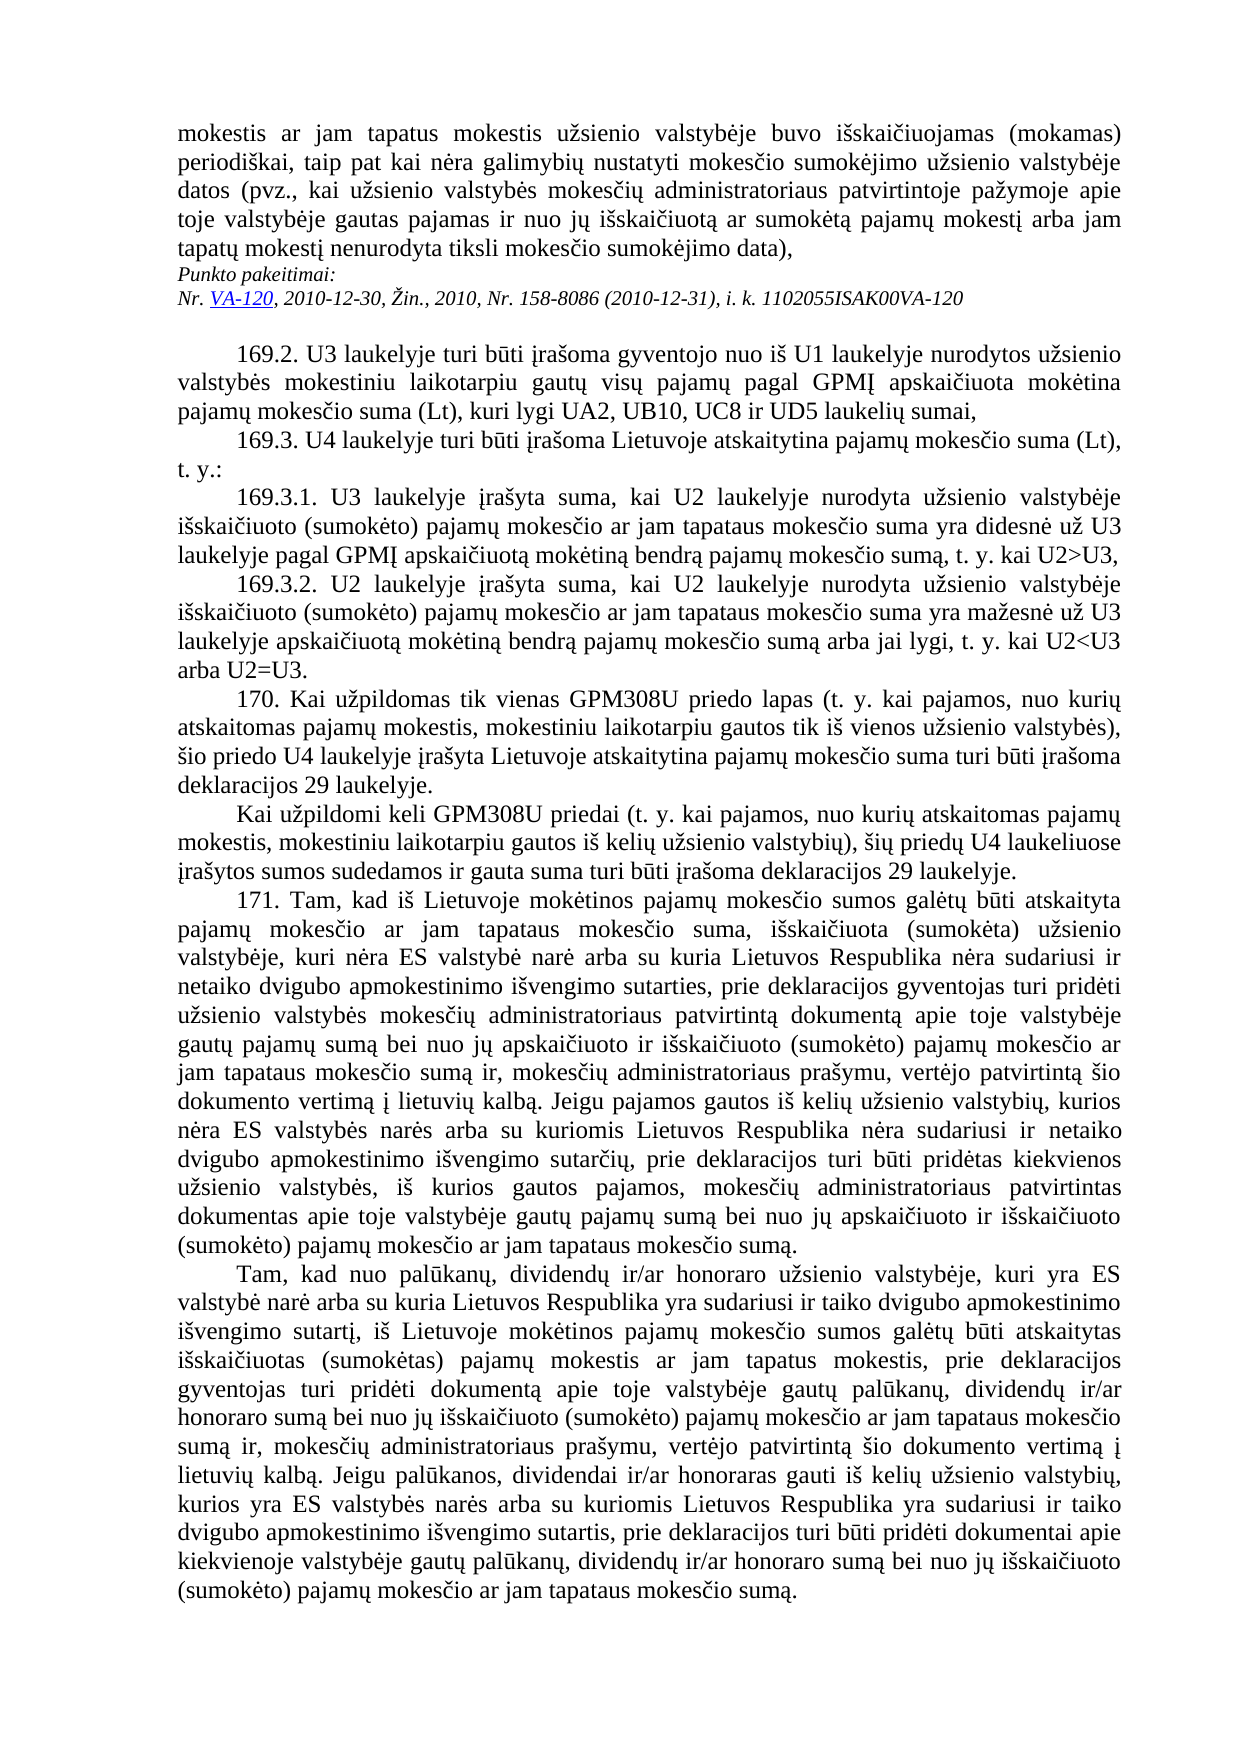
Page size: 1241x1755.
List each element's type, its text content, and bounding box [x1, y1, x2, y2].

text 169.3.2. U2 laukelyje įrašyta suma, kai U2 laukelyje nurodyta užsienio valstybėje išskaičiuoto (sumokėto) pajamų mokesčio ar jam tapataus mokesčio suma yra mažesnė už U3 laukelyje apskaičiuotą mokėtiną bendrą pajamų mokesčio sumą arba jai lygi, t. y. kai U2<U3 arba U2=U3. [177, 569, 1122, 684]
text 169.2. U3 laukelyje turi būti įrašoma gyventojo nuo iš U1 laukelyje nurodytos užsienio valstybės mokestiniu laikotarpiu gautų visų pajamų pagal GPMĮ apskaičiuota mokėtina pajamų mokesčio suma (Lt), kuri lygi UA2, UB10, UC8 ir UD5 laukelių sumai, [177, 339, 1122, 425]
text 171. Tam, kad iš Lietuvoje mokėtinos pajamų mokesčio sumos galėtų būti atskaityta pajamų mokesčio ar jam tapataus mokesčio suma, išskaičiuota (sumokėta) užsienio valstybėje, kuri nėra ES valstybė narė arba su kuria Lietuvos Respublika nėra sudariusi ir netaiko dvigubo apmokestinimo išvengimo sutarties, prie deklaracijos gyventojas turi pridėti užsienio valstybės mokesčių administratoriaus patvirtintą dokumentą apie toje valstybėje gautų pajamų sumą bei nuo jų apskaičiuoto ir išskaičiuoto (sumokėto) pajamų mokesčio ar jam tapataus mokesčio sumą ir, mokesčių administratoriaus prašymu, vertėjo patvirtintą šio dokumento vertimą į lietuvių kalbą. Jeigu pajamos gautos iš kelių užsienio valstybių, kurios nėra ES valstybės narės arba su kuriomis Lietuvos Respublika nėra sudariusi ir netaiko dvigubo apmokestinimo išvengimo sutarčių, prie deklaracijos turi būti pridėtas kiekvienos užsienio valstybės, iš kurios gautos pajamos, mokesčių administratoriaus patvirtintas dokumentas apie toje valstybėje gautų pajamų sumą bei nuo jų apskaičiuoto ir išskaičiuoto (sumokėto) pajamų mokesčio ar jam tapataus mokesčio sumą. [177, 885, 1122, 1259]
text 170. Kai užpildomas tik vienas GPM308U priedo lapas (t. y. kai pajamos, nuo kurių atskaitomas pajamų mokestis, mokestiniu laikotarpiu gautos tik iš vienos užsienio valstybės), šio priedo U4 laukelyje įrašyta Lietuvoje atskaitytina pajamų mokesčio suma turi būti įrašoma deklaracijos 29 laukelyje. [177, 684, 1122, 799]
text 169.3.1. U3 laukelyje įrašyta suma, kai U2 laukelyje nurodyta užsienio valstybėje išskaičiuoto (sumokėto) pajamų mokesčio ar jam tapataus mokesčio suma yra didesnė už U3 laukelyje pagal GPMĮ apskaičiuotą mokėtiną bendrą pajamų mokesčio sumą, t. y. kai U2>U3, [177, 482, 1122, 569]
text Kai užpildomi keli GPM308U priedai (t. y. kai pajamos, nuo kurių atskaitomas pajamų mokestis, mokestiniu laikotarpiu gautos iš kelių užsienio valstybių), šių priedų U4 laukeliuose įrašytos sumos sudedamos ir gauta suma turi būti įrašoma deklaracijos 29 laukelyje. [177, 799, 1122, 885]
text Punkto pakeitimai: [177, 262, 1122, 286]
text Nr. VA-120, 2010-12-30, Žin., 2010, Nr. 158-8086 (2010-12-31), i. k. 1102055ISAK00VA-120 [177, 286, 1122, 310]
text 169.3. U4 laukelyje turi būti įrašoma Lietuvoje atskaitytina pajamų mokesčio suma (Lt), t. y.: [177, 425, 1122, 482]
text mokestis ar jam tapatus mokestis užsienio valstybėje buvo išskaičiuojamas (mokamas) periodiškai, taip pat kai nėra galimybių nustatyti mokesčio sumokėjimo užsienio valstybėje datos (pvz., kai užsienio valstybės mokesčių administratoriaus patvirtintoje pažymoje apie toje valstybėje gautas pajamas ir nuo jų išskaičiuotą ar sumokėtą pajamų mokestį arba jam tapatų mokestį nenurodyta tiksli mokesčio sumokėjimo data), [177, 118, 1122, 262]
text Tam, kad nuo palūkanų, dividendų ir/ar honoraro užsienio valstybėje, kuri yra ES valstybė narė arba su kuria Lietuvos Respublika yra sudariusi ir taiko dvigubo apmokestinimo išvengimo sutartį, iš Lietuvoje mokėtinos pajamų mokesčio sumos galėtų būti atskaitytas išskaičiuotas (sumokėtas) pajamų mokestis ar jam tapatus mokestis, prie deklaracijos gyventojas turi pridėti dokumentą apie toje valstybėje gautų palūkanų, dividendų ir/ar honoraro sumą bei nuo jų išskaičiuoto (sumokėto) pajamų mokesčio ar jam tapataus mokesčio sumą ir, mokesčių administratoriaus prašymu, vertėjo patvirtintą šio dokumento vertimą į lietuvių kalbą. Jeigu palūkanos, dividendai ir/ar honoraras gauti iš kelių užsienio valstybių, kurios yra ES valstybės narės arba su kuriomis Lietuvos Respublika yra sudariusi ir taiko dvigubo apmokestinimo išvengimo sutartis, prie deklaracijos turi būti pridėti dokumentai apie kiekvienoje valstybėje gautų palūkanų, dividendų ir/ar honoraro sumą bei nuo jų išskaičiuoto (sumokėto) pajamų mokesčio ar jam tapataus mokesčio sumą. [177, 1259, 1122, 1604]
